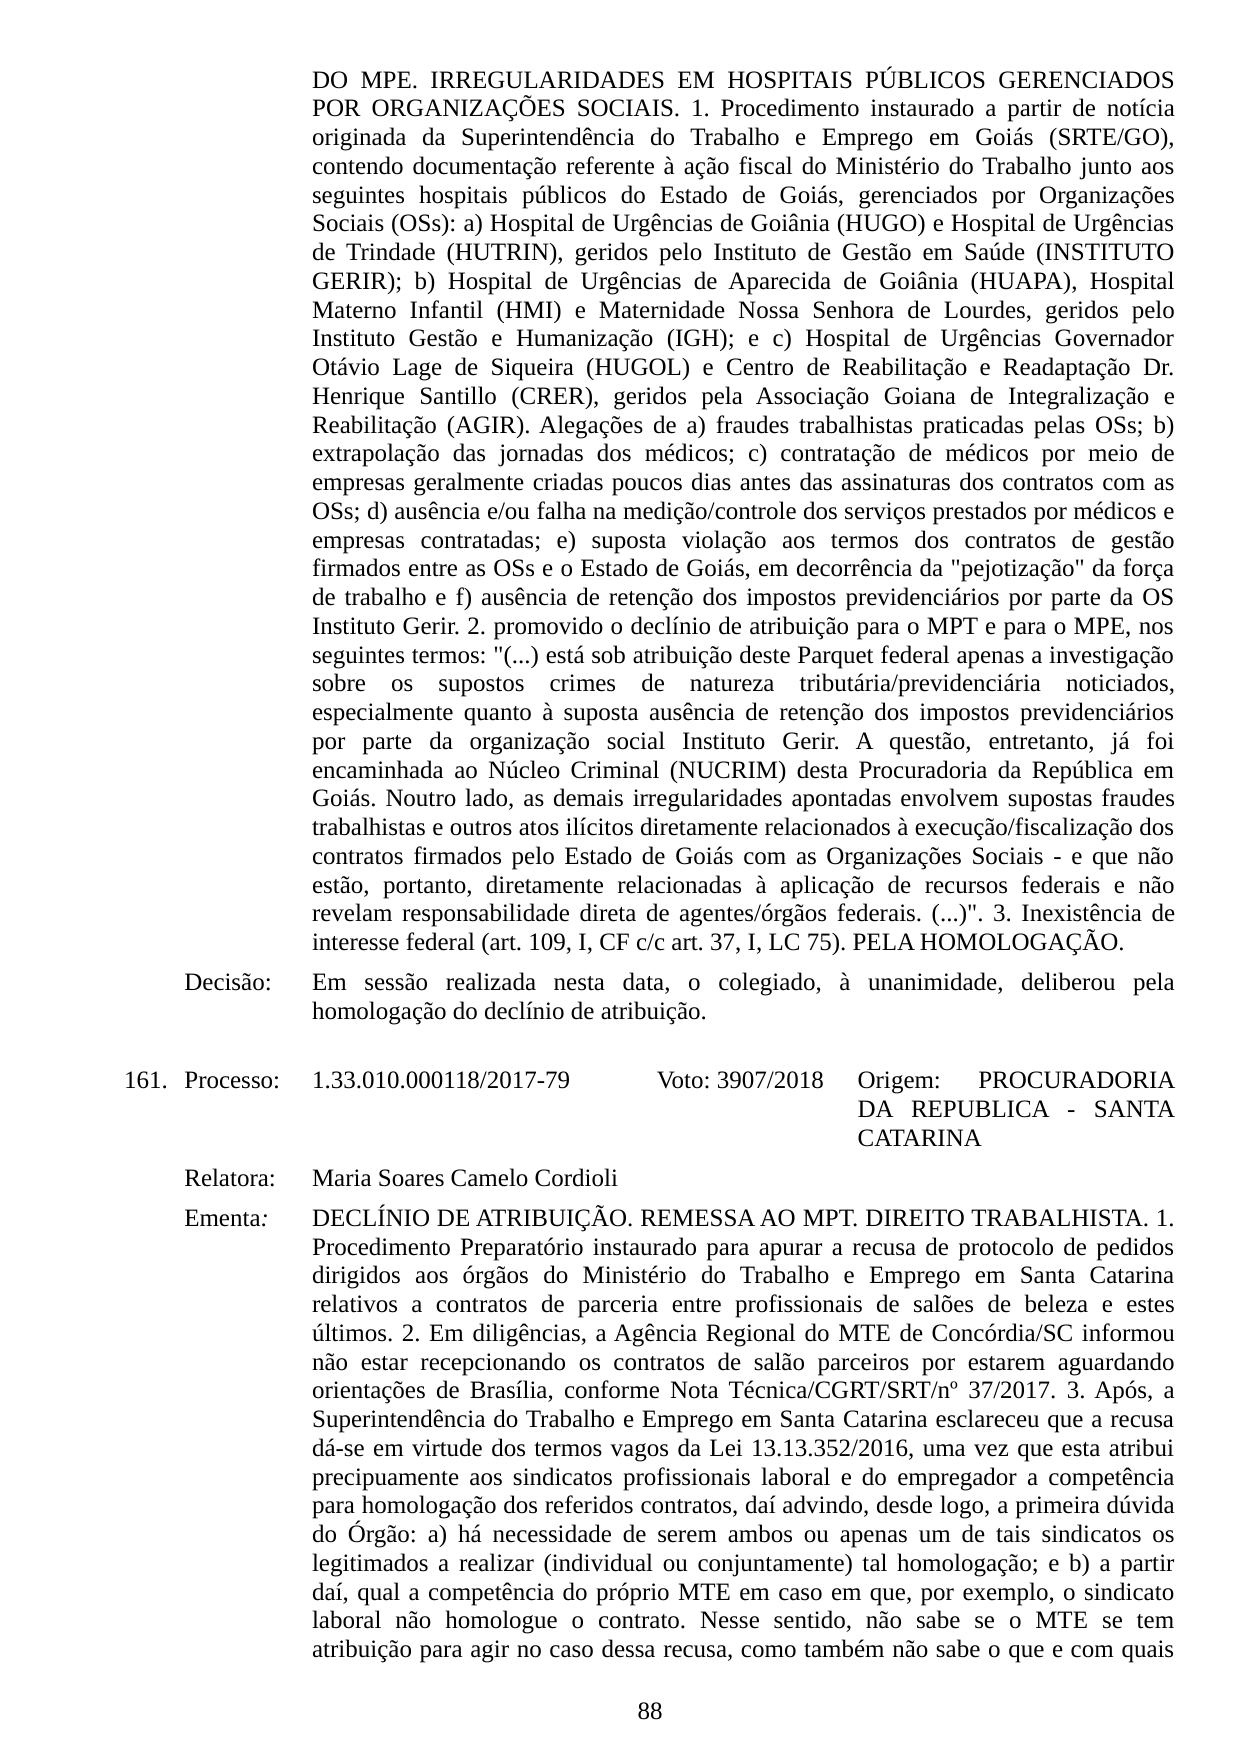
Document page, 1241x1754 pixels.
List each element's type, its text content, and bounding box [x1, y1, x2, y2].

table_cell [118, 59, 178, 962]
table_cell Ementa: [178, 1198, 306, 1669]
table_cell [118, 1198, 178, 1669]
table_header Origem: PROCURADORIA DA REPUBLICA - SANTA CATARINA [852, 1060, 1181, 1157]
table_cell DO MPE. IRREGULARIDADES EM HOSPITAIS PÚBLICOS GERENCIADOS POR ORGANIZAÇÕES SOCIAIS. 1. Procedimento instaurado a partir de notícia originada da Superintendência do Trabalho e Emprego em Goiás (SRTE/GO), contendo documentação referente à ação fiscal do Ministério do Trabalho junto aos seguintes hospitais públicos do Estado de Goiás, gerenciados por Organizações Sociais (OSs): a) Hospital de Urgências de Goiânia (HUGO) e Hospital de Urgências de Trindade (HUTRIN), geridos pelo Instituto de Gestão em Saúde (INSTITUTO GERIR); b) Hospital de Urgências de Aparecida de Goiânia (HUAPA), Hospital Materno Infantil (HMI) e Maternidade Nossa Senhora de Lourdes, geridos pelo Instituto Gestão e Humanização (IGH); e c) Hospital de Urgências Governador Otávio Lage de Siqueira (HUGOL) e Centro de Reabilitação e Readaptação Dr. Henrique Santillo (CRER), geridos pela Associação Goiana de Integralização e Reabilitação (AGIR). Alegações de a) fraudes trabalhistas praticadas pelas OSs; b) extrapolação das jornadas dos médicos; c) contratação de médicos por meio de empresas geralmente criadas poucos dias antes das assinaturas dos contratos com as OSs; d) ausência e/ou falha na medição/controle dos serviços prestados por médicos e empresas contratadas; e) suposta violação aos termos dos contratos de gestão firmados entre as OSs e o Estado de Goiás, em decorrência da "pejotização" da força de trabalho e f) ausência de retenção dos impostos previdenciários por parte da OS Instituto Gerir. 2. promovido o declínio de atribuição para o MPT e para o MPE, nos seguintes termos: "(...) está sob atribuição deste Parquet federal apenas a investigação sobre os supostos crimes de natureza tributária/previdenciária noticiados, especialmente quanto à suposta ausência de retenção dos impostos previdenciários por parte da organização social Instituto Gerir. A questão, entretanto, já foi encaminhada ao Núcleo Criminal (NUCRIM) desta Procuradoria da República em Goiás. Noutro lado, as demais irregularidades apontadas envolvem supostas fraudes trabalhistas e outros atos ilícitos diretamente relacionados à execução/fiscalização dos contratos firmados pelo Estado de Goiás com as Organizações Sociais - e que não estão, portanto, diretamente relacionadas à aplicação de recursos federais e não revelam responsabilidade direta de agentes/órgãos federais. (...)". 3. Inexistência de interesse federal (art. 109, I, CF c/c art. 37, I, LC 75). PELA HOMOLOGAÇÃO. [306, 59, 1181, 962]
table_cell Maria Soares Camelo Cordioli [306, 1157, 1181, 1197]
table_header Processo: [178, 1060, 306, 1157]
table_cell DECLÍNIO DE ATRIBUIÇÃO. REMESSA AO MPT. DIREITO TRABALHISTA. 1. Procedimento Preparatório instaurado para apurar a recusa de protocolo de pedidos dirigidos aos órgãos do Ministério do Trabalho e Emprego em Santa Catarina relativos a contratos de parceria entre profissionais de salões de beleza e estes últimos. 2. Em diligências, a Agência Regional do MTE de Concórdia/SC informou não estar recepcionando os contratos de salão parceiros por estarem aguardando orientações de Brasília, conforme Nota Técnica/CGRT/SRT/nº 37/2017. 3. Após, a Superintendência do Trabalho e Emprego em Santa Catarina esclareceu que a recusa dá-se em virtude dos termos vagos da Lei 13.13.352/2016, uma vez que esta atribui precipuamente aos sindicatos profissionais laboral e do empregador a competência para homologação dos referidos contratos, daí advindo, desde logo, a primeira dúvida do Órgão: a) há necessidade de serem ambos ou apenas um de tais sindicatos os legitimados a realizar (individual ou conjuntamente) tal homologação; e b) a partir daí, qual a competência do próprio MTE em caso em que, por exemplo, o sindicato laboral não homologue o contrato. Nesse sentido, não sabe se o MTE se tem atribuição para agir no caso dessa recusa, como também não sabe o que e com quais [306, 1198, 1181, 1669]
table_cell [178, 59, 306, 962]
table_cell Relatora: [178, 1157, 306, 1197]
table_header Voto: 3907/2018 [651, 1060, 852, 1157]
table_cell Em sessão realizada nesta data, o colegiado, à unanimidade, deliberou pela homologação do declínio de atribuição. [306, 962, 1181, 1031]
table_cell [118, 962, 178, 1031]
table_header 161. [118, 1060, 178, 1157]
table_header 1.33.010.000118/2017-79 [306, 1060, 651, 1157]
table_cell Decisão: [178, 962, 306, 1031]
table_cell [118, 1157, 178, 1197]
